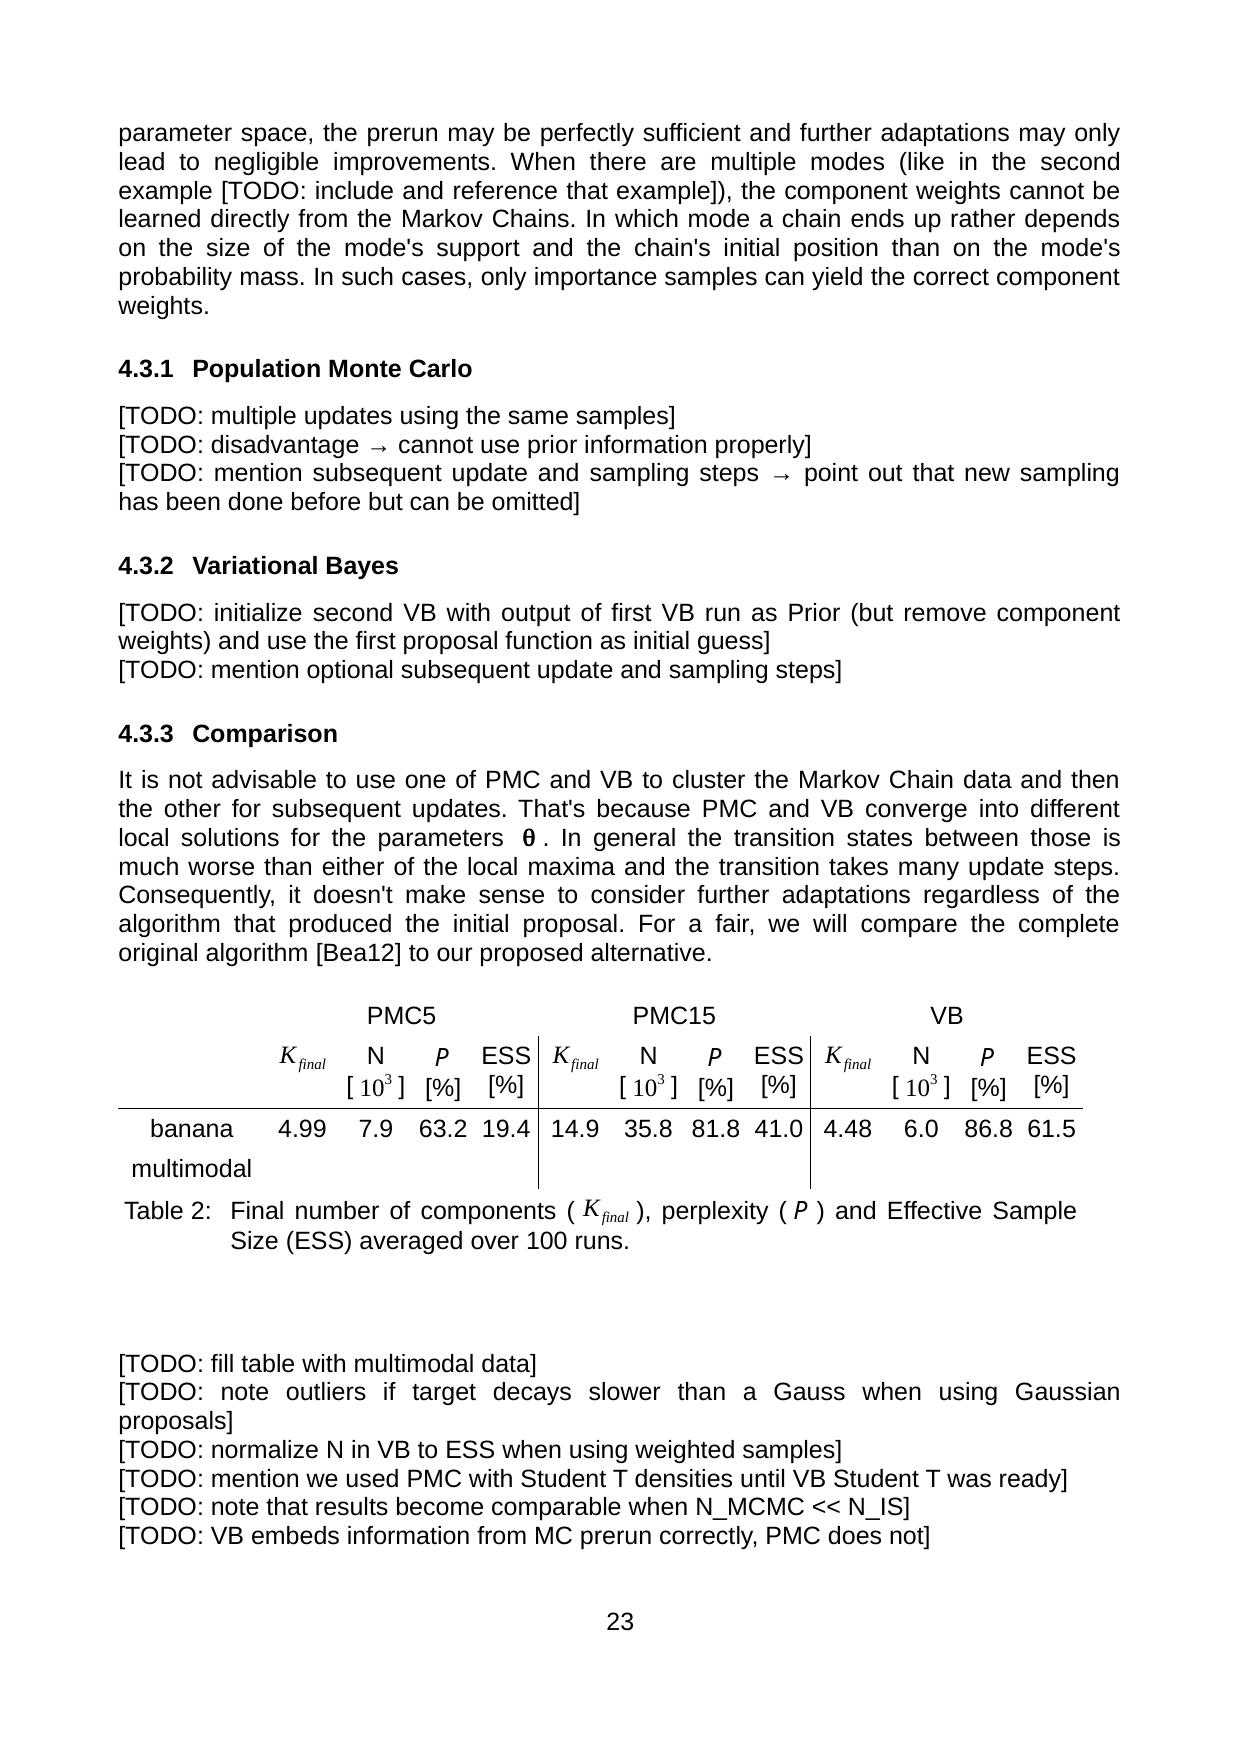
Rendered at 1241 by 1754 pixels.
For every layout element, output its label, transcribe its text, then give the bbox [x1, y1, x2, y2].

table_cell N [] [612, 1036, 684, 1108]
table_cell [339, 1148, 412, 1188]
table_cell 35.8 [612, 1109, 684, 1148]
table_cell [957, 1148, 1019, 1188]
text [TODO: mention optional subsequent update and sampling steps] [118, 655, 1122, 684]
table_cell banana [118, 1109, 265, 1148]
table_cell [474, 1148, 538, 1188]
subtitle Population Monte Carlo [118, 354, 1122, 383]
table_cell [%] [957, 1036, 1019, 1108]
table_cell N [] [339, 1036, 412, 1108]
text [TODO: mention subsequent update and sampling steps → point out that new sampling has been done before but can be omitted] [118, 458, 1122, 516]
table_header VB [810, 995, 1083, 1036]
text [TODO: normalize N in VB to ESS when using weighted samples] [118, 1435, 1122, 1464]
table_cell [%] [685, 1036, 747, 1108]
text parameter space, the prerun may be perfectly sufficient and further adaptations may only lead to negligible improvements. When there are multiple modes (like in the second example [TODO: include and reference that example]), the component weights cannot be learned directly from the Markov Chains. In which mode a chain ends up rather depends on the size of the mode's support and the chain's initial position than on the mode's probability mass. In such cases, only importance samples can yield the correct component weights. [118, 118, 1122, 319]
table_header [118, 995, 265, 1036]
table_cell [265, 1036, 339, 1108]
table_cell [811, 1148, 885, 1188]
text [TODO: VB embeds information from MC prerun correctly, PMC does not] [118, 1521, 1122, 1550]
table_cell 63.2 [412, 1109, 474, 1148]
table_cell ESS [%] [747, 1036, 810, 1108]
table_cell ESS [%] [474, 1036, 538, 1108]
table_cell 4.48 [811, 1109, 885, 1148]
table_cell N [] [885, 1036, 957, 1108]
table_cell 41.0 [747, 1109, 810, 1148]
table_cell [412, 1148, 474, 1188]
table_cell 86.8 [957, 1109, 1019, 1148]
table_header PMC15 [538, 995, 810, 1036]
text It is not advisable to use one of PMC and VB to cluster the Markov Chain data and then the other for subsequent updates. That's because PMC and VB converge into different local solutions for the parameters . In general the transition states between those is much worse than either of the local maxima and the transition takes many update steps. Consequently, it doesn't make sense to consider further adaptations regardless of the algorithm that produced the initial proposal. For a fair, we will compare the complete original algorithm [Bea12] to our proposed alternative. [118, 765, 1122, 967]
table_cell Table 2: Final number of components (), perplexity () and Effective Sample Size (ESS) averaged over 100 runs. [118, 1189, 1083, 1320]
text [TODO: initialize second VB with output of first VB run as Prior (but remove component weights) and use the first proposal function as initial guess] [118, 597, 1122, 655]
table_cell 81.8 [685, 1109, 747, 1148]
text [TODO: note outliers if target decays slower than a Gauss when using Gaussian proposals] [118, 1377, 1122, 1435]
table_cell 6.0 [885, 1109, 957, 1148]
table_cell [885, 1148, 957, 1188]
table_cell [1020, 1148, 1083, 1188]
text [TODO: mention we used PMC with Student T densities until VB Student T was ready] [118, 1464, 1122, 1492]
table_cell [%] [412, 1036, 474, 1108]
text [TODO: note that results become comparable when N_MCMC << N_IS] [118, 1492, 1122, 1521]
table_cell ESS [%] [1020, 1036, 1083, 1108]
table_cell 19.4 [474, 1109, 538, 1148]
table_cell [811, 1036, 885, 1108]
table_cell [118, 1036, 265, 1108]
subtitle Variational Bayes [118, 551, 1122, 579]
table_cell 14.9 [539, 1109, 612, 1148]
table_cell [685, 1148, 747, 1188]
text [TODO: multiple updates using the same samples] [118, 401, 1122, 430]
table_cell [539, 1148, 612, 1188]
table_cell [539, 1036, 612, 1108]
table_cell 4.99 [265, 1109, 339, 1148]
table_cell 61.5 [1020, 1109, 1083, 1148]
table_cell 7.9 [339, 1109, 412, 1148]
table_cell [265, 1148, 339, 1188]
table_header PMC5 [265, 995, 538, 1036]
table_cell multimodal [118, 1148, 265, 1188]
table_cell [747, 1148, 810, 1188]
text [TODO: fill table with multimodal data] [118, 1349, 1122, 1377]
text [TODO: disadvantage → cannot use prior information properly] [118, 430, 1122, 458]
subtitle Comparison [118, 718, 1122, 747]
table_cell [612, 1148, 684, 1188]
